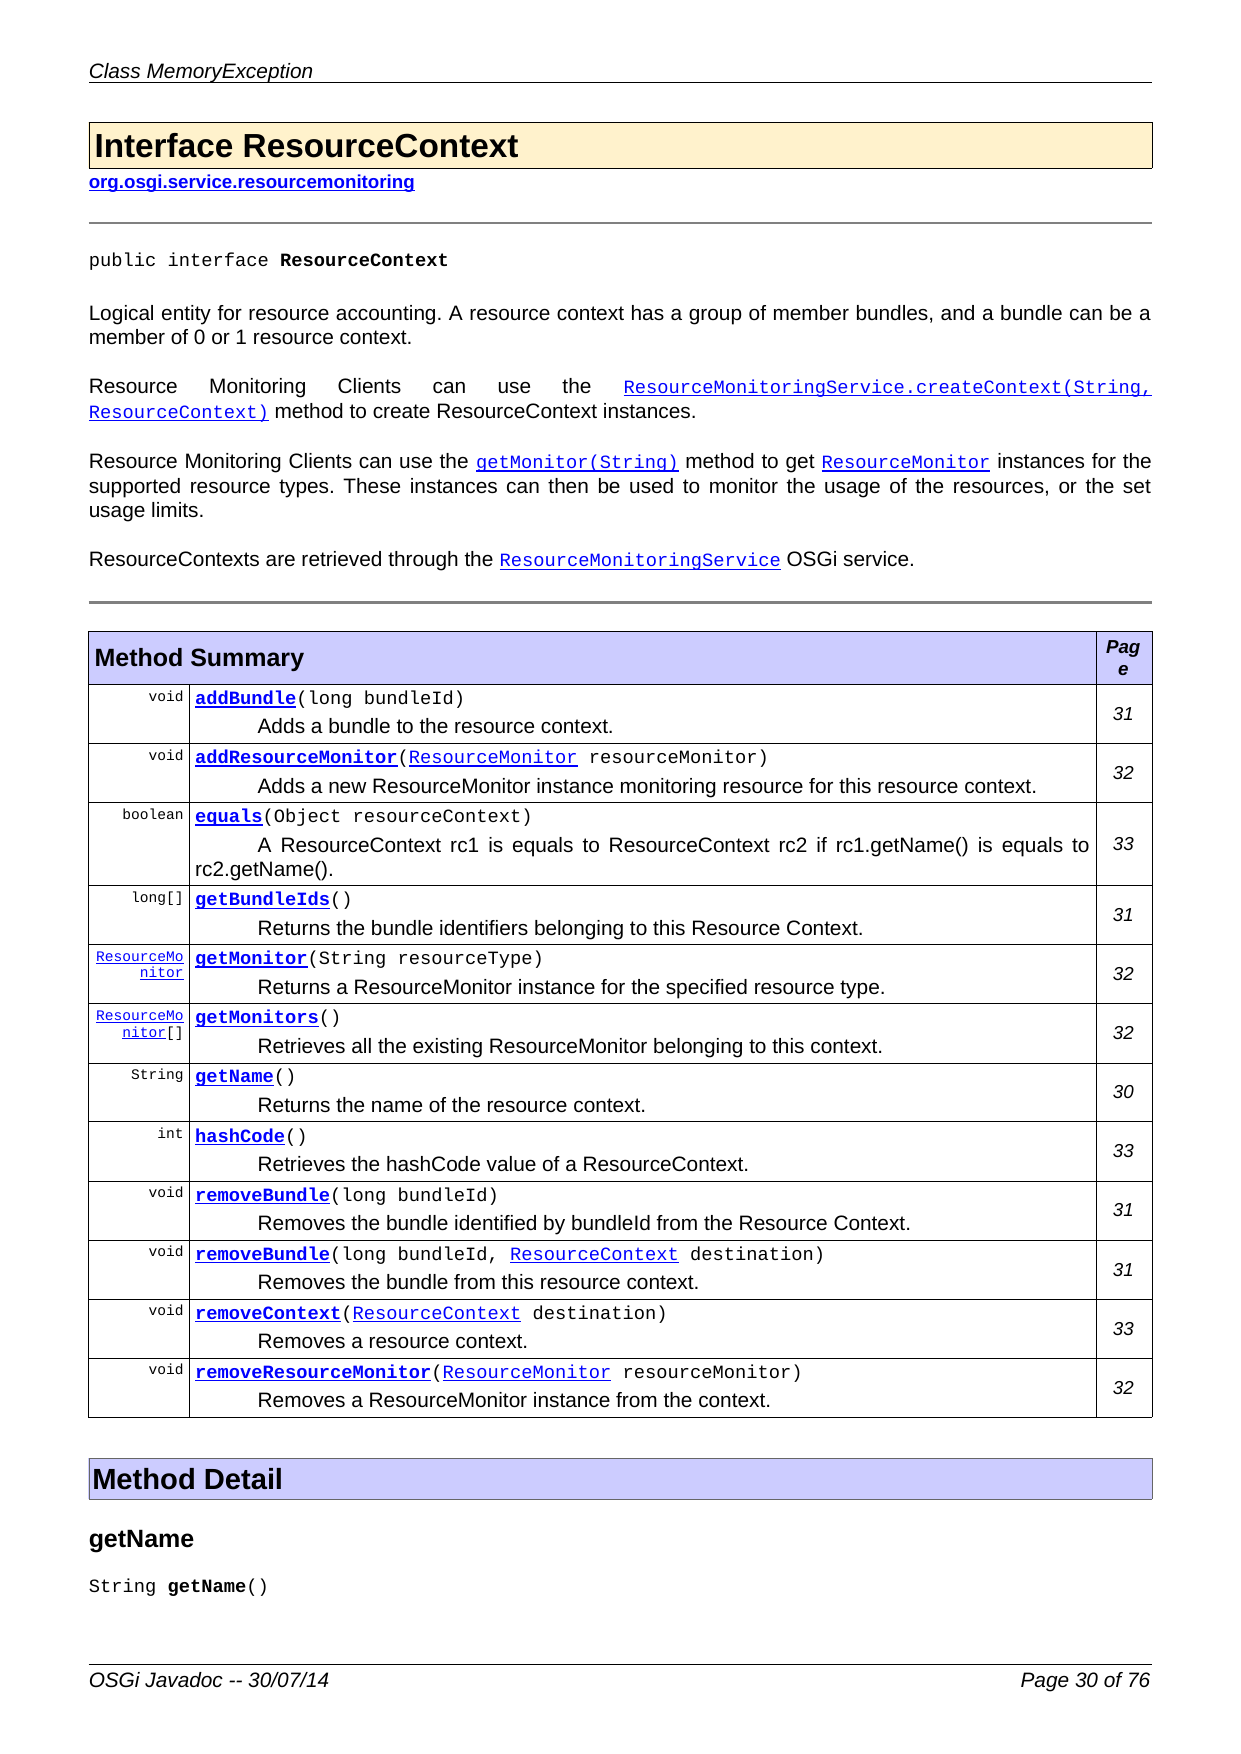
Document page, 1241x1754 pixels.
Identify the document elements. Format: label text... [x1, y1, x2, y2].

table_header Page [1097, 632, 1152, 684]
table_cell String [89, 1064, 189, 1121]
table_cell getMonitor(String resourceType) Returns a ResourceMonitor instance for the specified resource type. [190, 945, 1096, 1003]
text Logical entity for resource accounting. A resource context has a group of member bundles, and a bundle can be a member of 0 or 1 resource context. [88, 301, 1152, 349]
table_cell void [89, 1300, 189, 1358]
text public interface ResourceContext [88, 250, 1152, 272]
table_cell 32 [1097, 1359, 1152, 1417]
subtitle Interface ResourceContext [90, 123, 1152, 168]
table_cell int [89, 1122, 189, 1181]
text ResourceContexts are retrieved through the ResourceMonitoringService OSGi service. [88, 547, 1152, 572]
table_cell 33 [1097, 803, 1152, 885]
table_cell addResourceMonitor(ResourceMonitor resourceMonitor) Adds a new ResourceMonitor instance monitoring resource for this resource context. [190, 744, 1096, 802]
subtitle getName [88, 1524, 1152, 1553]
table_cell removeResourceMonitor(ResourceMonitor resourceMonitor) Removes a ResourceMonitor instance from the context. [190, 1359, 1096, 1417]
table_cell ResourceMonitor[] [89, 1004, 189, 1062]
text String getName() [88, 1577, 1152, 1598]
table_cell getName() Returns the name of the resource context. [190, 1064, 1096, 1121]
table_cell long[] [89, 886, 189, 944]
table_cell ResourceMonitor [89, 945, 189, 1003]
table_cell 33 [1097, 1122, 1152, 1181]
table_header Method Summary [89, 632, 1096, 684]
table_cell 31 [1097, 1182, 1152, 1239]
table_cell 30 [1097, 1064, 1152, 1121]
table_cell 31 [1097, 685, 1152, 743]
table_cell hashCode() Retrieves the hashCode value of a ResourceContext. [190, 1122, 1096, 1181]
table_cell 31 [1097, 1241, 1152, 1299]
table_cell void [89, 1182, 189, 1239]
text Resource Monitoring Clients can use the ResourceMonitoringService.createContext(String, ResourceContext) method to create ResourceContext instances. [88, 374, 1152, 424]
table_cell boolean [89, 803, 189, 885]
table_cell 32 [1097, 945, 1152, 1003]
table_cell void [89, 1359, 189, 1417]
table_cell equals(Object resourceContext) A ResourceContext rc1 is equals to ResourceContext rc2 if rc1.getName() is equals to rc2.getName(). [190, 803, 1096, 885]
table_cell 32 [1097, 744, 1152, 802]
table_cell 31 [1097, 886, 1152, 944]
text org.osgi.service.resourcemonitoring [88, 171, 1152, 193]
table_cell addBundle(long bundleId) Adds a bundle to the resource context. [190, 685, 1096, 743]
table_cell removeContext(ResourceContext destination) Removes a resource context. [190, 1300, 1096, 1358]
text Resource Monitoring Clients can use the getMonitor(String) method to get ResourceMonitor instances for the supported resource types. These instances can then be used to monitor the usage of the resources, or the set usage limits. [88, 449, 1152, 522]
subtitle Method Detail [90, 1459, 1152, 1499]
table_cell removeBundle(long bundleId, ResourceContext destination) Removes the bundle from this resource context. [190, 1241, 1096, 1299]
table_cell void [89, 1241, 189, 1299]
table_cell getBundleIds() Returns the bundle identifiers belonging to this Resource Context. [190, 886, 1096, 944]
table_cell 33 [1097, 1300, 1152, 1358]
table_cell getMonitors() Retrieves all the existing ResourceMonitor belonging to this context. [190, 1004, 1096, 1062]
table_cell void [89, 744, 189, 802]
table_cell removeBundle(long bundleId) Removes the bundle identified by bundleId from the Resource Context. [190, 1182, 1096, 1239]
table_cell 32 [1097, 1004, 1152, 1062]
table_cell void [89, 685, 189, 743]
